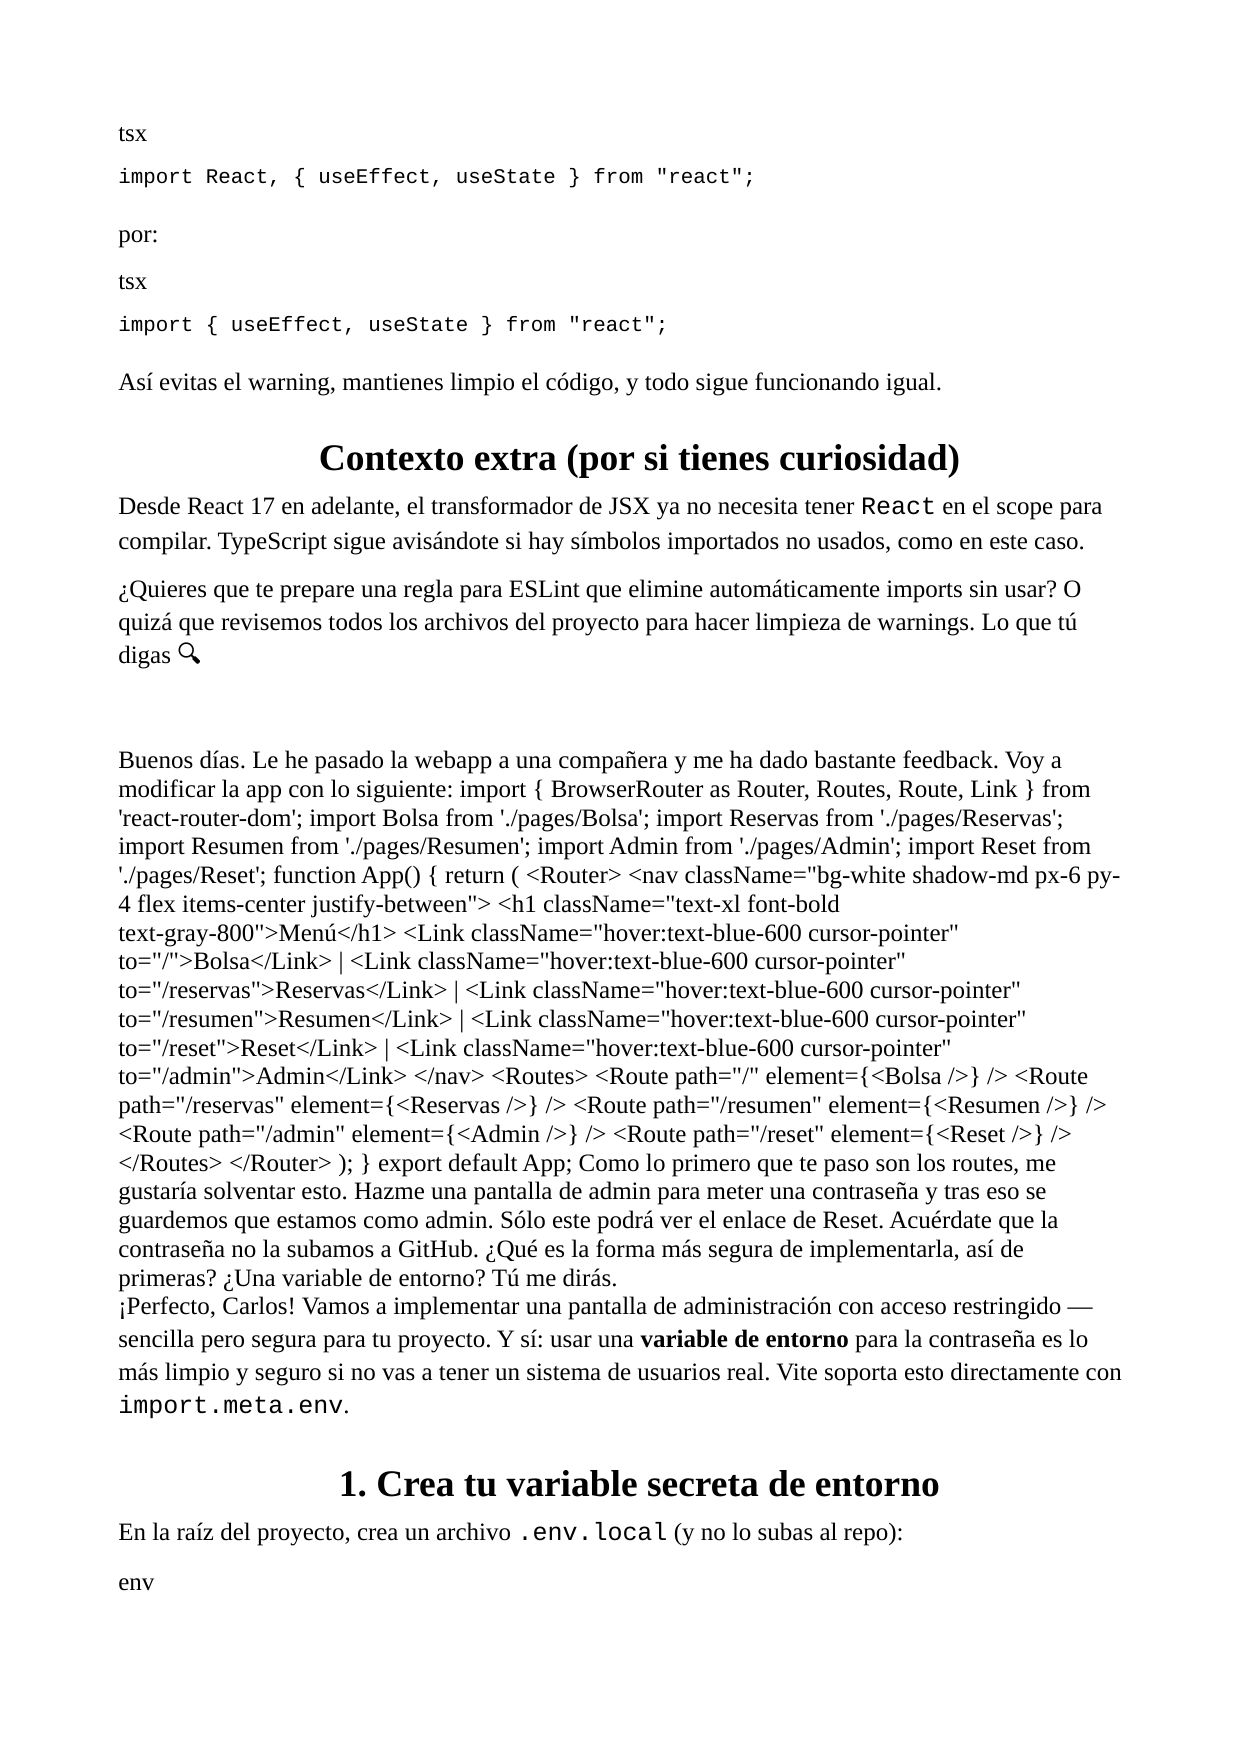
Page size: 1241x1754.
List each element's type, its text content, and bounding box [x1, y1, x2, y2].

text Buenos días. Le he pasado la webapp a una compañera y me ha dado bastante feedback. Voy a modificar la app con lo siguiente: import { BrowserRouter as Router, Routes, Route, Link } from 'react-router-dom'; import Bolsa from './pages/Bolsa'; import Reservas from './pages/Reservas'; import Resumen from './pages/Resumen'; import Admin from './pages/Admin'; import Reset from './pages/Reset'; function App() { return ( <Router> <nav className="bg-white shadow-md px-6 py-4 flex items-center justify-between"> <h1 className="text-xl font-bold text-gray-800">Menú</h1> <Link className="hover:text-blue-600 cursor-pointer" to="/">Bolsa</Link> | <Link className="hover:text-blue-600 cursor-pointer" to="/reservas">Reservas</Link> | <Link className="hover:text-blue-600 cursor-pointer" to="/resumen">Resumen</Link> | <Link className="hover:text-blue-600 cursor-pointer" to="/reset">Reset</Link> | <Link className="hover:text-blue-600 cursor-pointer" to="/admin">Admin</Link> </nav> <Routes> <Route path="/" element={<Bolsa />} /> <Route path="/reservas" element={<Reservas />} /> <Route path="/resumen" element={<Resumen />} /> <Route path="/admin" element={<Admin />} /> <Route path="/reset" element={<Reset />} /> </Routes> </Router> ); } export default App; Como lo primero que te paso son los routes, me gustaría solventar esto. Hazme una pantalla de admin para meter una contraseña y tras eso se guardemos que estamos como admin. Sólo este podrá ver el enlace de Reset. Acuérdate que la contraseña no la subamos a GitHub. ¿Qué es la forma más segura de implementarla, así de primeras? ¿Una variable de entorno? Tú me dirás. [118, 745, 1122, 1291]
text Desde React 17 en adelante, el transformador de JSX ya no necesita tener React en el scope para compilar. TypeScript sigue avisándote si hay símbolos importados no usados, como en este caso. [118, 491, 1122, 555]
text ¿Quieres que te prepare una regla para ESLint que elimine automáticamente imports sin usar? O quizá que revisemos todos los archivos del proyecto para hacer limpieza de warnings. Lo que tú digas 🔍💪 [118, 574, 1122, 669]
text por: [118, 219, 1122, 248]
subtitle 🔐 1. Crea tu variable secreta de entorno [118, 1461, 1122, 1504]
text tsx [118, 118, 1122, 147]
text import React, { useEffect, useState } from "react"; [118, 166, 1122, 189]
subtitle 🧠 Contexto extra (por si tienes curiosidad) [118, 436, 1122, 479]
text En la raíz del proyecto, crea un archivo .env.local (y no lo subas al repo): [118, 1517, 1122, 1548]
text import { useEffect, useState } from "react"; [118, 314, 1122, 338]
text ¡Perfecto, Carlos! Vamos a implementar una pantalla de administración con acceso restringido — sencilla pero segura para tu proyecto. Y sí: usar una variable de entorno para la contraseña es lo más limpio y seguro si no vas a tener un sistema de usuarios real. Vite soporta esto directamente con import.meta.env. [118, 1291, 1122, 1421]
text Así evitas el warning, mantienes limpio el código, y todo sigue funcionando igual. [118, 367, 1122, 396]
text tsx [118, 266, 1122, 295]
text env [118, 1567, 1122, 1596]
